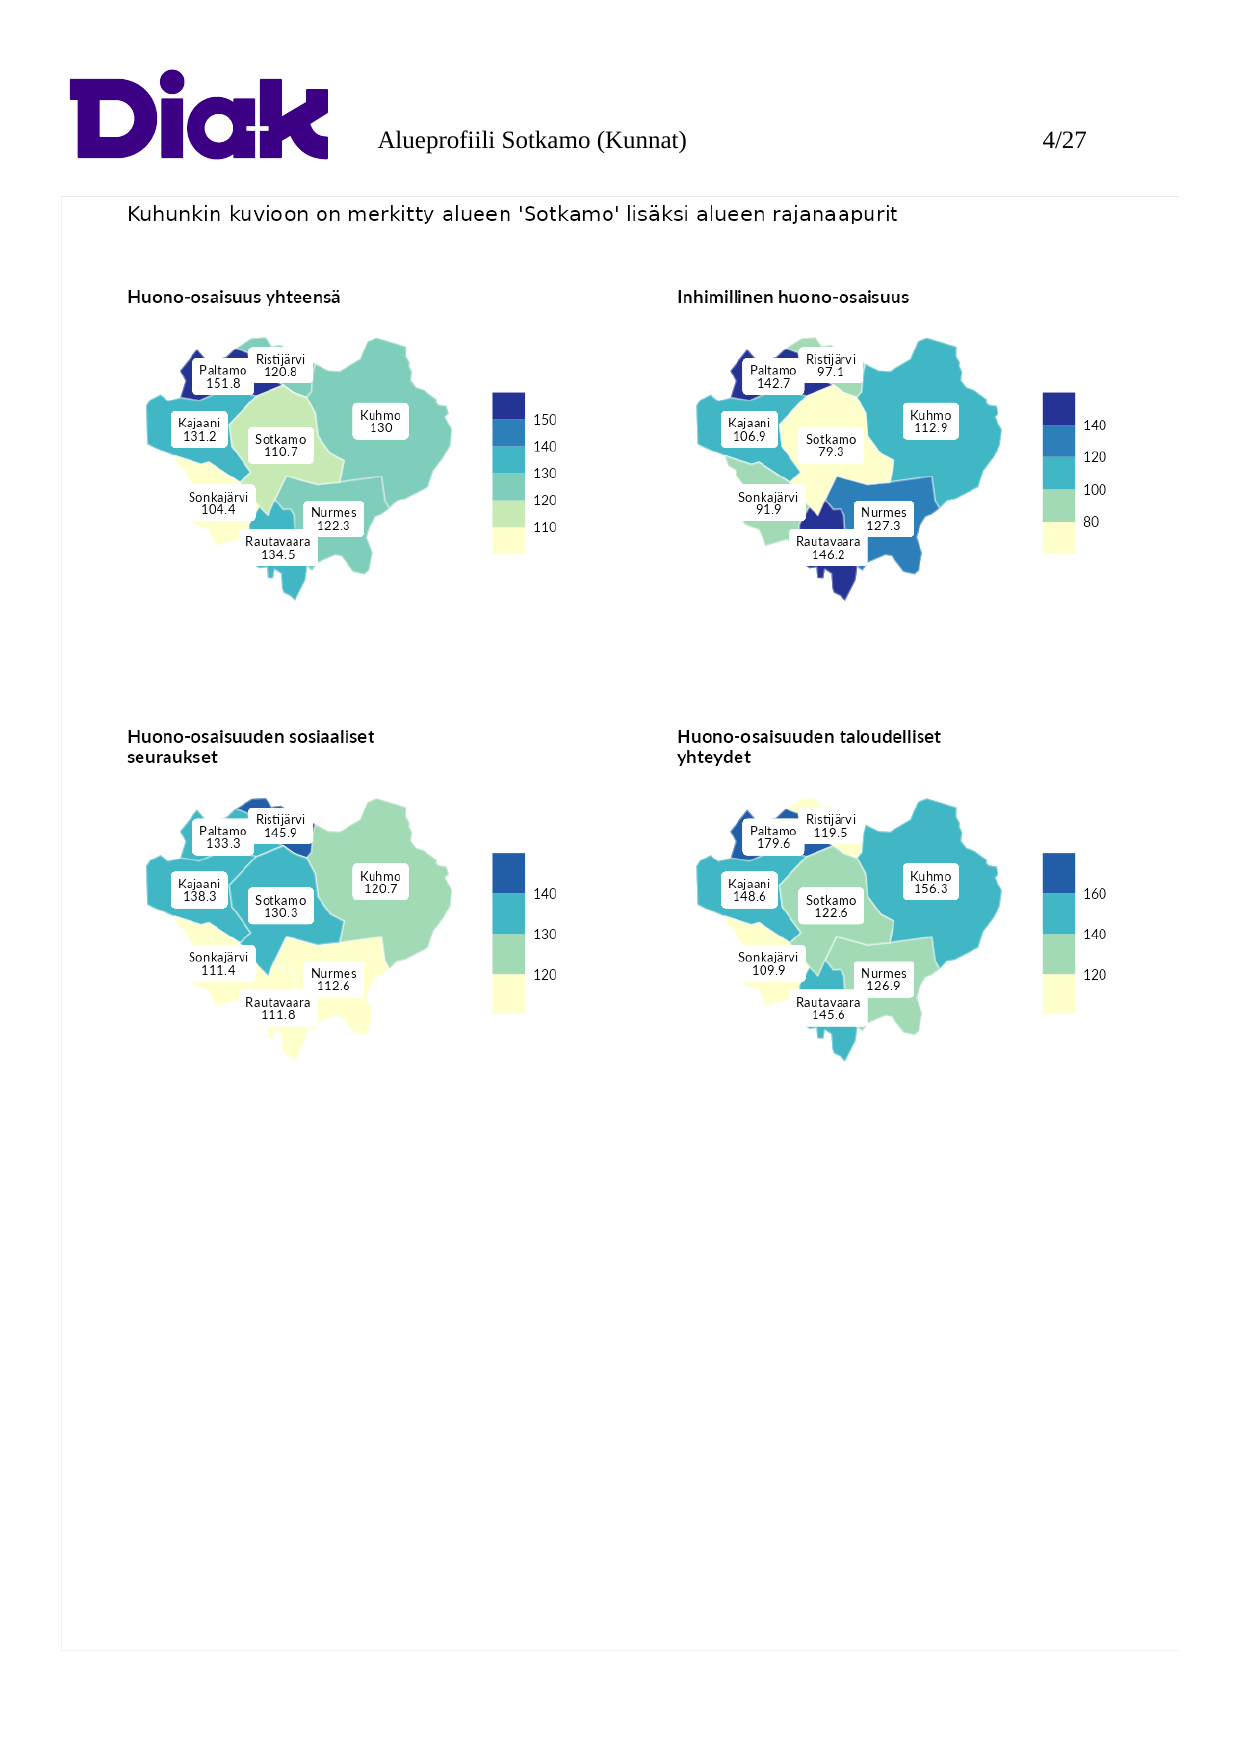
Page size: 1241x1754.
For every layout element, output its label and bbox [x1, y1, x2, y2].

picture [61, 196, 1179, 1651]
